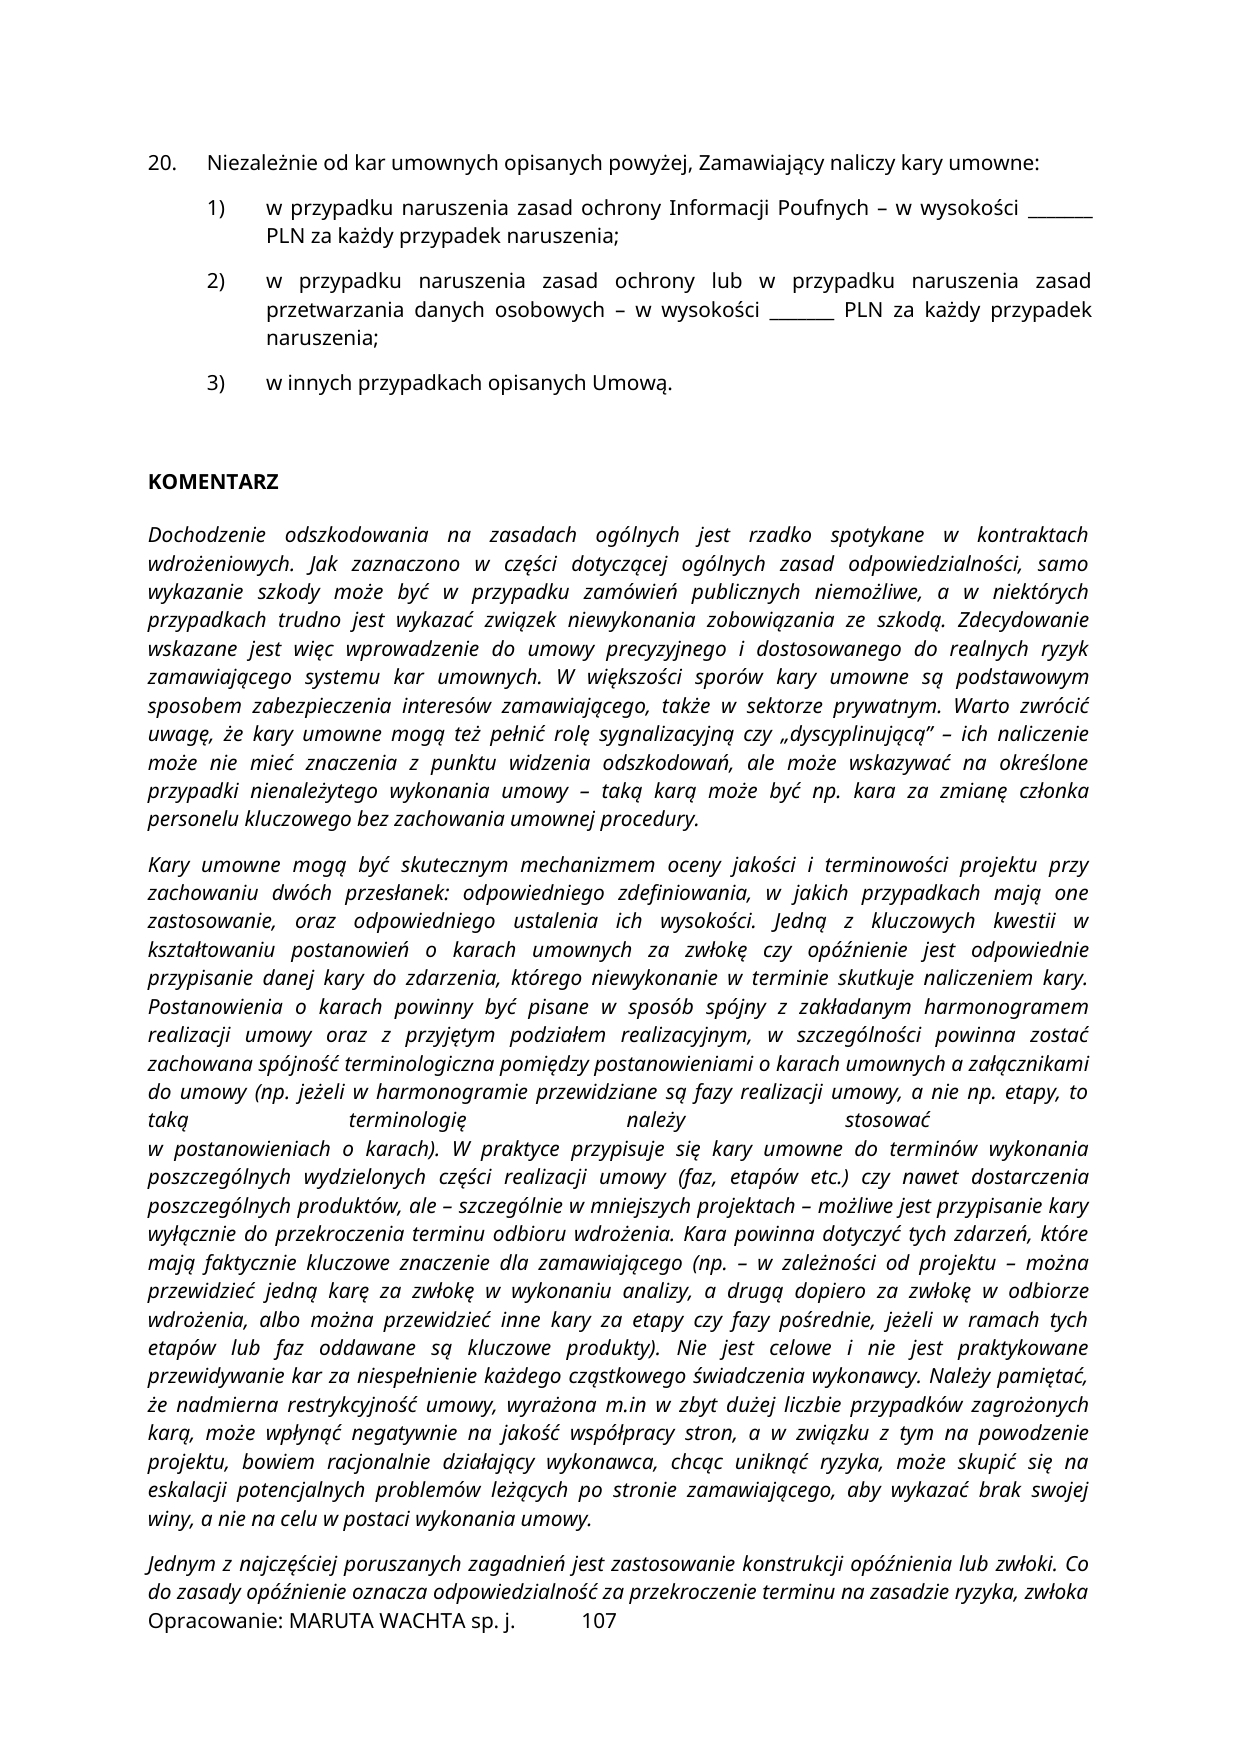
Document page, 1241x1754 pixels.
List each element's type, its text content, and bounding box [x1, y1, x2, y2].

list w innych przypadkach opisanych Umową. [207, 368, 1093, 397]
list Niezależnie od kar umownych opisanych powyżej, Zamawiający naliczy kary umowne: [148, 148, 1093, 176]
list w przypadku naruszenia zasad ochrony Informacji Poufnych – w wysokości _______ PLN za każdy przypadek naruszenia; [207, 193, 1093, 249]
text Kary umowne mogą być skutecznym mechanizmem oceny jakości i terminowości projektu przy zachowaniu dwóch przesłanek: odpowiedniego zdefiniowania, w jakich przypadkach mają one zastosowanie, oraz odpowiedniego ustalenia ich wysokości. Jedną z kluczowych kwestii w kształtowaniu postanowień o karach umownych za zwłokę czy opóźnienie jest odpowiednie przypisanie danej kary do zdarzenia, którego niewykonanie w terminie skutkuje naliczeniem kary. Postanowienia o karach powinny być pisane w sposób spójny z zakładanym harmonogramem realizacji umowy oraz z przyjętym podziałem realizacyjnym, w szczególności powinna zostać zachowana spójność terminologiczna pomiędzy postanowieniami o karach umownych a załącznikami do umowy (np. jeżeli w harmonogramie przewidziane są fazy realizacji umowy, a nie np. etapy, to taką terminologię należy stosować w postanowieniach o karach). W praktyce przypisuje się kary umowne do terminów wykonania poszczególnych wydzielonych części realizacji umowy (faz, etapów etc.) czy nawet dostarczenia poszczególnych produktów, ale – szczególnie w mniejszych projektach – możliwe jest przypisanie kary wyłącznie do przekroczenia terminu odbioru wdrożenia. Kara powinna dotyczyć tych zdarzeń, które mają faktycznie kluczowe znaczenie dla zamawiającego (np. – w zależności od projektu – można przewidzieć jedną karę za zwłokę w wykonaniu analizy, a drugą dopiero za zwłokę w odbiorze wdrożenia, albo można przewidzieć inne kary za etapy czy fazy pośrednie, jeżeli w ramach tych etapów lub faz oddawane są kluczowe produkty). Nie jest celowe i nie jest praktykowane przewidywanie kar za niespełnienie każdego cząstkowego świadczenia wykonawcy. Należy pamiętać, że nadmierna restrykcyjność umowy, wyrażona m.in w zbyt dużej liczbie przypadków zagrożonych karą, może wpłynąć negatywnie na jakość współpracy stron, a w związku z tym na powodzenie projektu, bowiem racjonalnie działający wykonawca, chcąc uniknąć ryzyka, może skupić się na eskalacji potencjalnych problemów leżących po stronie zamawiającego, aby wykazać brak swojej winy, a nie na celu w postaci wykonania umowy. [148, 850, 1093, 1532]
text Jednym z najczęściej poruszanych zagadnień jest zastosowanie konstrukcji opóźnienia lub zwłoki. Co do zasady opóźnienie oznacza odpowiedzialność za przekroczenie terminu na zasadzie ryzyka, zwłoka [148, 1549, 1093, 1606]
list w przypadku naruszenia zasad ochrony lub w przypadku naruszenia zasad przetwarzania danych osobowych – w wysokości _______ PLN za każdy przypadek naruszenia; [207, 266, 1093, 352]
text Dochodzenie odszkodowania na zasadach ogólnych jest rzadko spotykane w kontraktach wdrożeniowych. Jak zaznaczono w części dotyczącej ogólnych zasad odpowiedzialności, samo wykazanie szkody może być w przypadku zamówień publicznych niemożliwe, a w niektórych przypadkach trudno jest wykazać związek niewykonania zobowiązania ze szkodą. Zdecydowanie wskazane jest więc wprowadzenie do umowy precyzyjnego i dostosowanego do realnych ryzyk zamawiającego systemu kar umownych. W większości sporów kary umowne są podstawowym sposobem zabezpieczenia interesów zamawiającego, także w sektorze prywatnym. Warto zwrócić uwagę, że kary umowne mogą też pełnić rolę sygnalizacyjną czy „dyscyplinującą” – ich naliczenie może nie mieć znaczenia z punktu widzenia odszkodowań, ale może wskazywać na określone przypadki nienależytego wykonania umowy – taką karą może być np. kara za zmianę członka personelu kluczowego bez zachowania umownej procedury. [148, 520, 1093, 833]
text KOMENTARZ [148, 467, 1093, 495]
